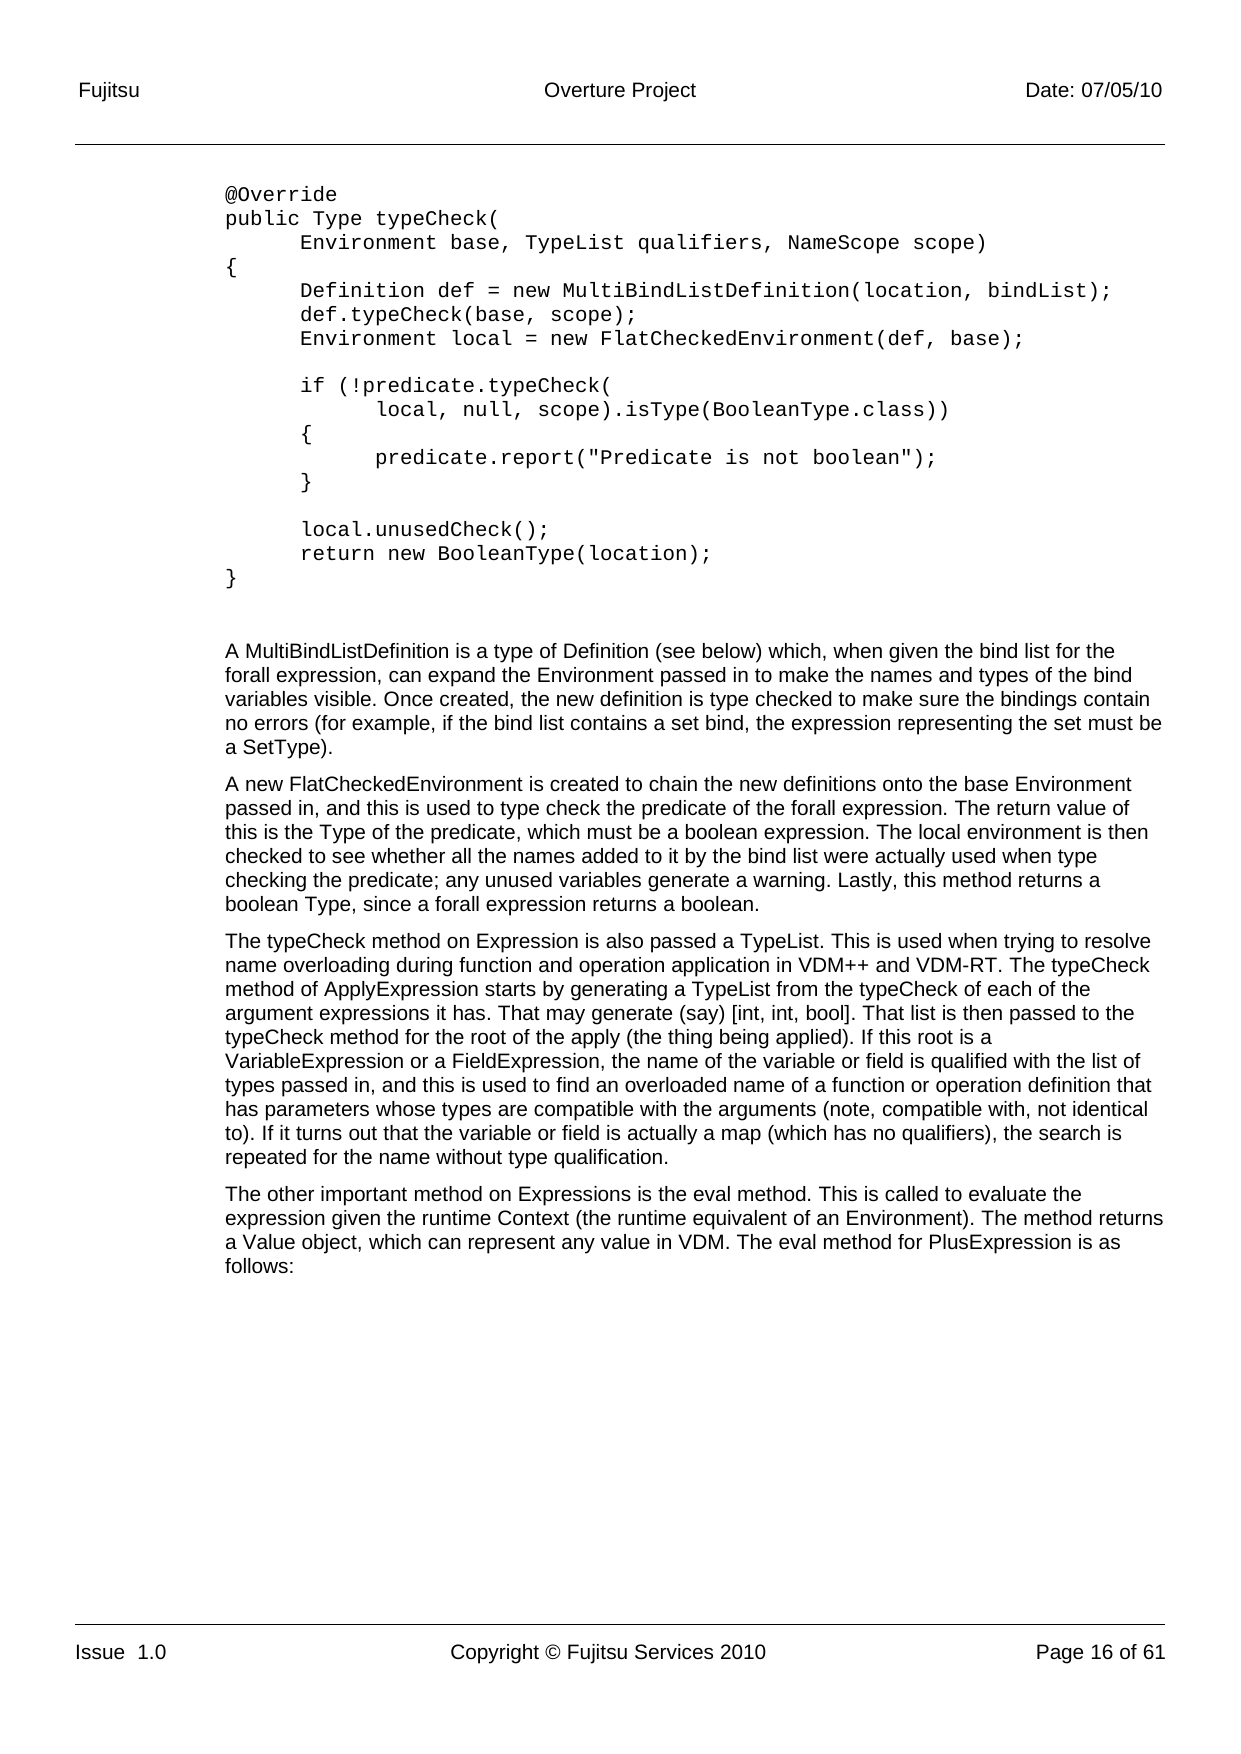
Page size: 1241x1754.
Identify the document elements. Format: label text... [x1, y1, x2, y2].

text @Override [225, 184, 1165, 208]
text local, null, scope).isType(BooleanType.class)) [225, 399, 1165, 423]
text predicate.report("Predicate is not boolean"); [225, 447, 1165, 471]
text { [225, 423, 1165, 447]
text } [225, 471, 1165, 495]
text return new BooleanType(location); [225, 543, 1165, 567]
text A MultiBindListDefinition is a type of Definition (see below) which, when given the bind list for the forall expression, can expand the Environment passed in to make the names and types of the bind variables visible. Once created, the new definition is type checked to make sure the bindings contain no errors (for example, if the bind list contains a set bind, the expression representing the set must be a SetType). [225, 639, 1165, 759]
text The typeCheck method on Expression is also passed a TypeList. This is used when trying to resolve name overloading during function and operation application in VDM++ and VDM-RT. The typeCheck method of ApplyExpression starts by generating a TypeList from the typeCheck of each of the argument expressions it has. That may generate (say) [int, int, bool]. That list is then passed to the typeCheck method for the root of the apply (the thing being applied). If this root is a VariableExpression or a FieldExpression, the name of the variable or field is qualified with the list of types passed in, and this is used to find an overloaded name of a function or operation definition that has parameters whose types are compatible with the arguments (note, compatible with, not identical to). If it turns out that the variable or field is actually a map (which has no qualifiers), the search is repeated for the name without type qualification. [225, 928, 1165, 1169]
text The other important method on Expressions is the eval method. This is called to evaluate the expression given the runtime Context (the runtime equivalent of an Environment). The method returns a Value object, which can represent any value in VDM. The eval method for PlusExpression is as follows: [225, 1182, 1165, 1278]
text if (!predicate.typeCheck( [225, 375, 1165, 399]
text public Type typeCheck( [225, 208, 1165, 232]
text } [225, 567, 1165, 591]
text Environment base, TypeList qualifiers, NameScope scope) [225, 232, 1165, 256]
text A new FlatCheckedEnvironment is created to chain the new definitions onto the base Environment passed in, and this is used to type check the predicate of the forall expression. The return value of this is the Type of the predicate, which must be a boolean expression. The local environment is then checked to see whether all the names added to it by the bind list were actually used when type checking the predicate; any unused variables generate a warning. Lastly, this method returns a boolean Type, since a forall expression returns a boolean. [225, 772, 1165, 916]
text local.unusedCheck(); [225, 519, 1165, 543]
text def.typeCheck(base, scope); [225, 303, 1165, 327]
text Definition def = new MultiBindListDefinition(location, bindList); [225, 279, 1165, 303]
text Environment local = new FlatCheckedEnvironment(def, base); [225, 327, 1165, 351]
text { [225, 256, 1165, 279]
